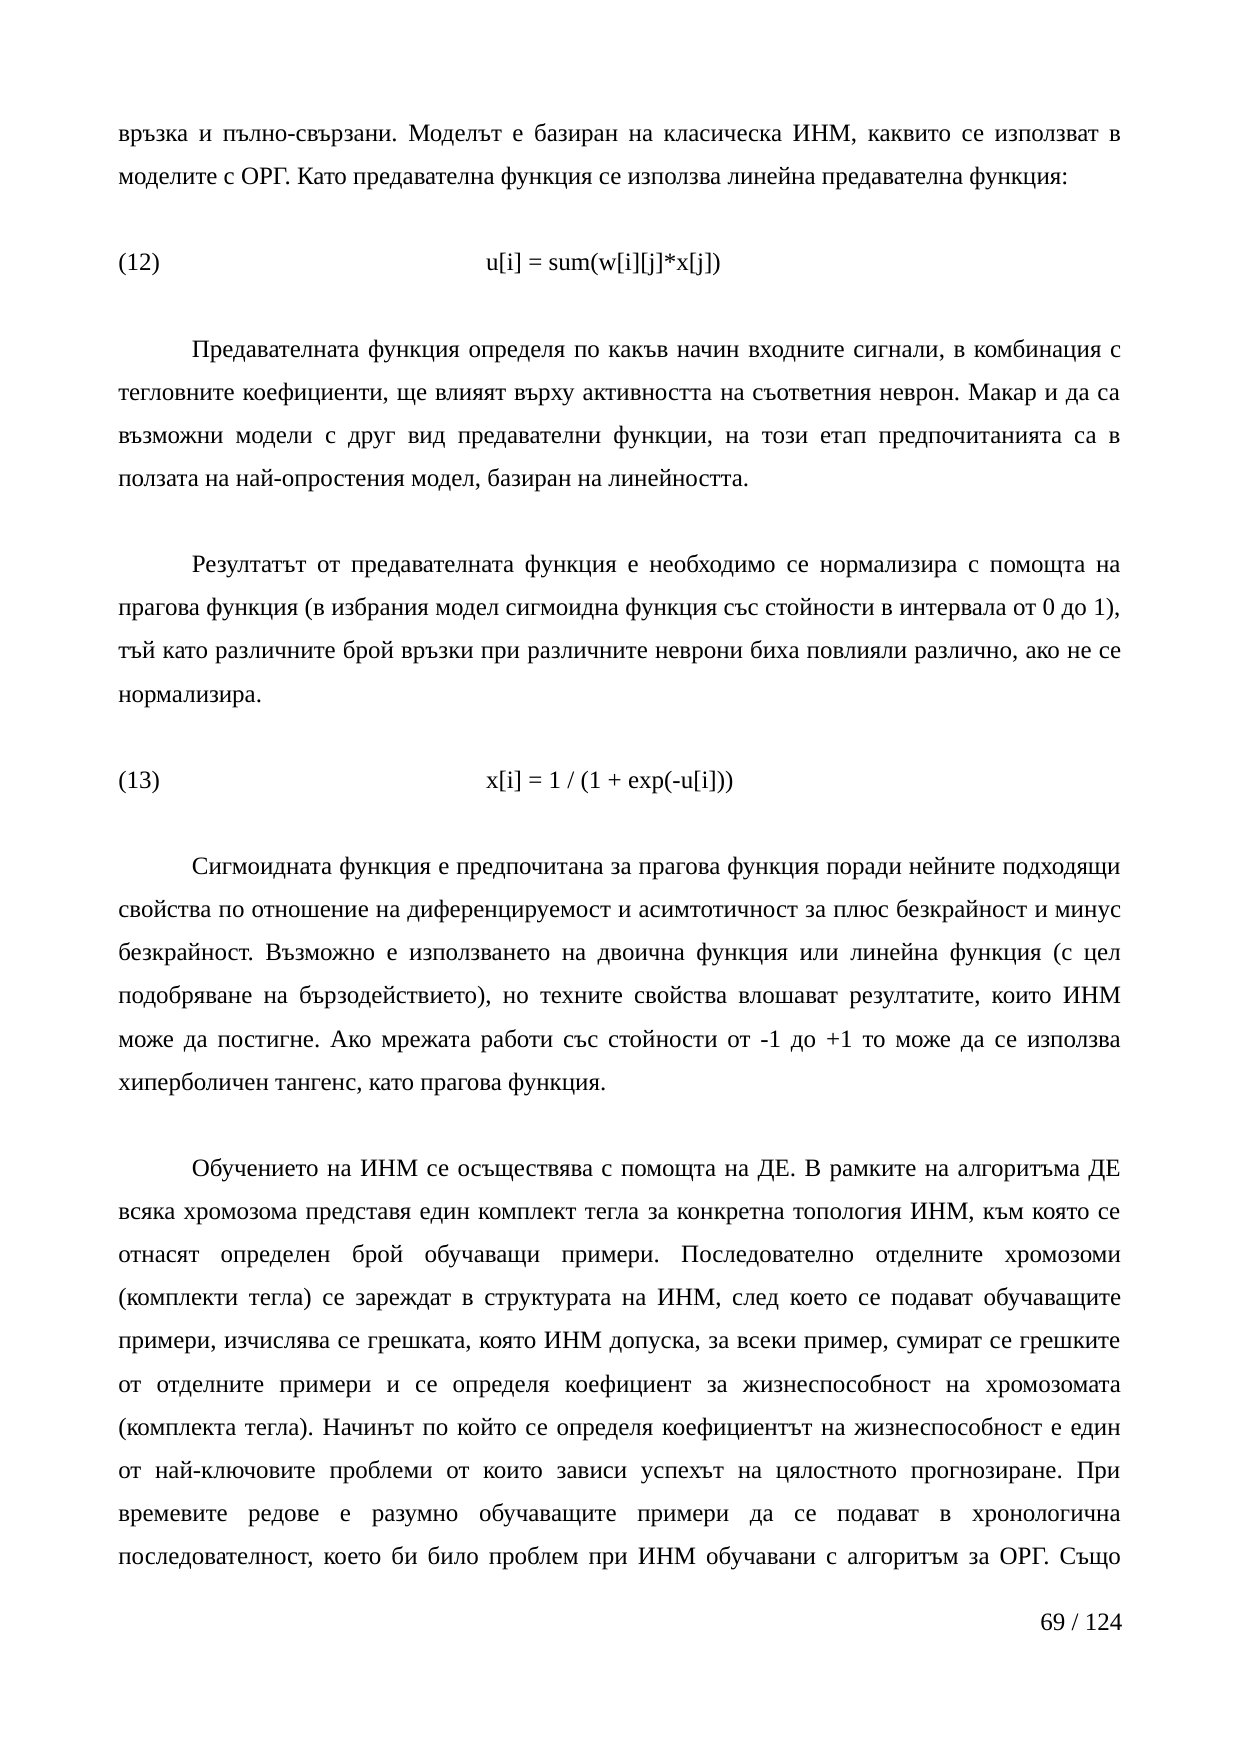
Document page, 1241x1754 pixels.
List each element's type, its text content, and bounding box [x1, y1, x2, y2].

text (13) x[i] = 1 / (1 + exp(-u[i])) [118, 765, 1122, 794]
text Сигмоидната функция е предпочитана за прагова функция поради нейните подходящи свойства по отношение на диференцируемост и асимтотичност за плюс безкрайност и минус безкрайност. Възможно е използването на двоична функция или линейна функция (с цел подобряване на бързодействието), но техните свойства влошават резултатите, които ИНМ може да постигне. Ако мрежата работи със стойности от -1 до +1 то може да се използва хиперболичен тангенс, като прагова функция. [118, 851, 1122, 1096]
text Резултатът от предавателната функция е необходимо се нормализира с помощта на прагова функция (в избрания модел сигмоидна функция със стойности в интервала от 0 до 1), тъй като различните брой връзки при различните неврони биха повлияли различно, ако не се нормализира. [118, 549, 1122, 707]
text (12) u[i] = sum(w[i][j]*x[j]) [118, 247, 1122, 276]
text връзка и пълно-свързани. Моделът е базиран на класическа ИНМ, каквито се използват в моделите с ОРГ. Като предавателна функция се използва линейна предавателна функция: [118, 118, 1122, 190]
text Предавателната функция определя по какъв начин входните сигнали, в комбинация с тегловните коефициенти, ще влияят върху активността на съответния неврон. Макар и да са възможни модели с друг вид предавателни функции, на този етап предпочитанията са в ползата на най-опростения модел, базиран на линейността. [118, 334, 1122, 492]
text Обучението на ИНМ се осъществява с помощта на ДЕ. В рамките на алгоритъма ДЕ всяка хромозома представя един комплект тегла за конкретна топология ИНМ, към която се отнасят определен брой обучаващи примери. Последователно отделните хромозоми (комплекти тегла) се зареждат в структурата на ИНМ, след което се подават обучаващите примери, изчислява се грешката, която ИНМ допуска, за всеки пример, сумират се грешките от отделните примери и се определя коефициент за жизнеспособност на хромозомата (комплекта тегла). Начинът по който се определя коефициентът на жизнеспособност е един от най-ключовите проблеми от които зависи успехът на цялостното прогнозиране. При времевите редове е разумно обучаващите примери да се подават в хронологична последователност, което би било проблем при ИНМ обучавани с алгоритъм за ОРГ. Също [118, 1153, 1122, 1570]
